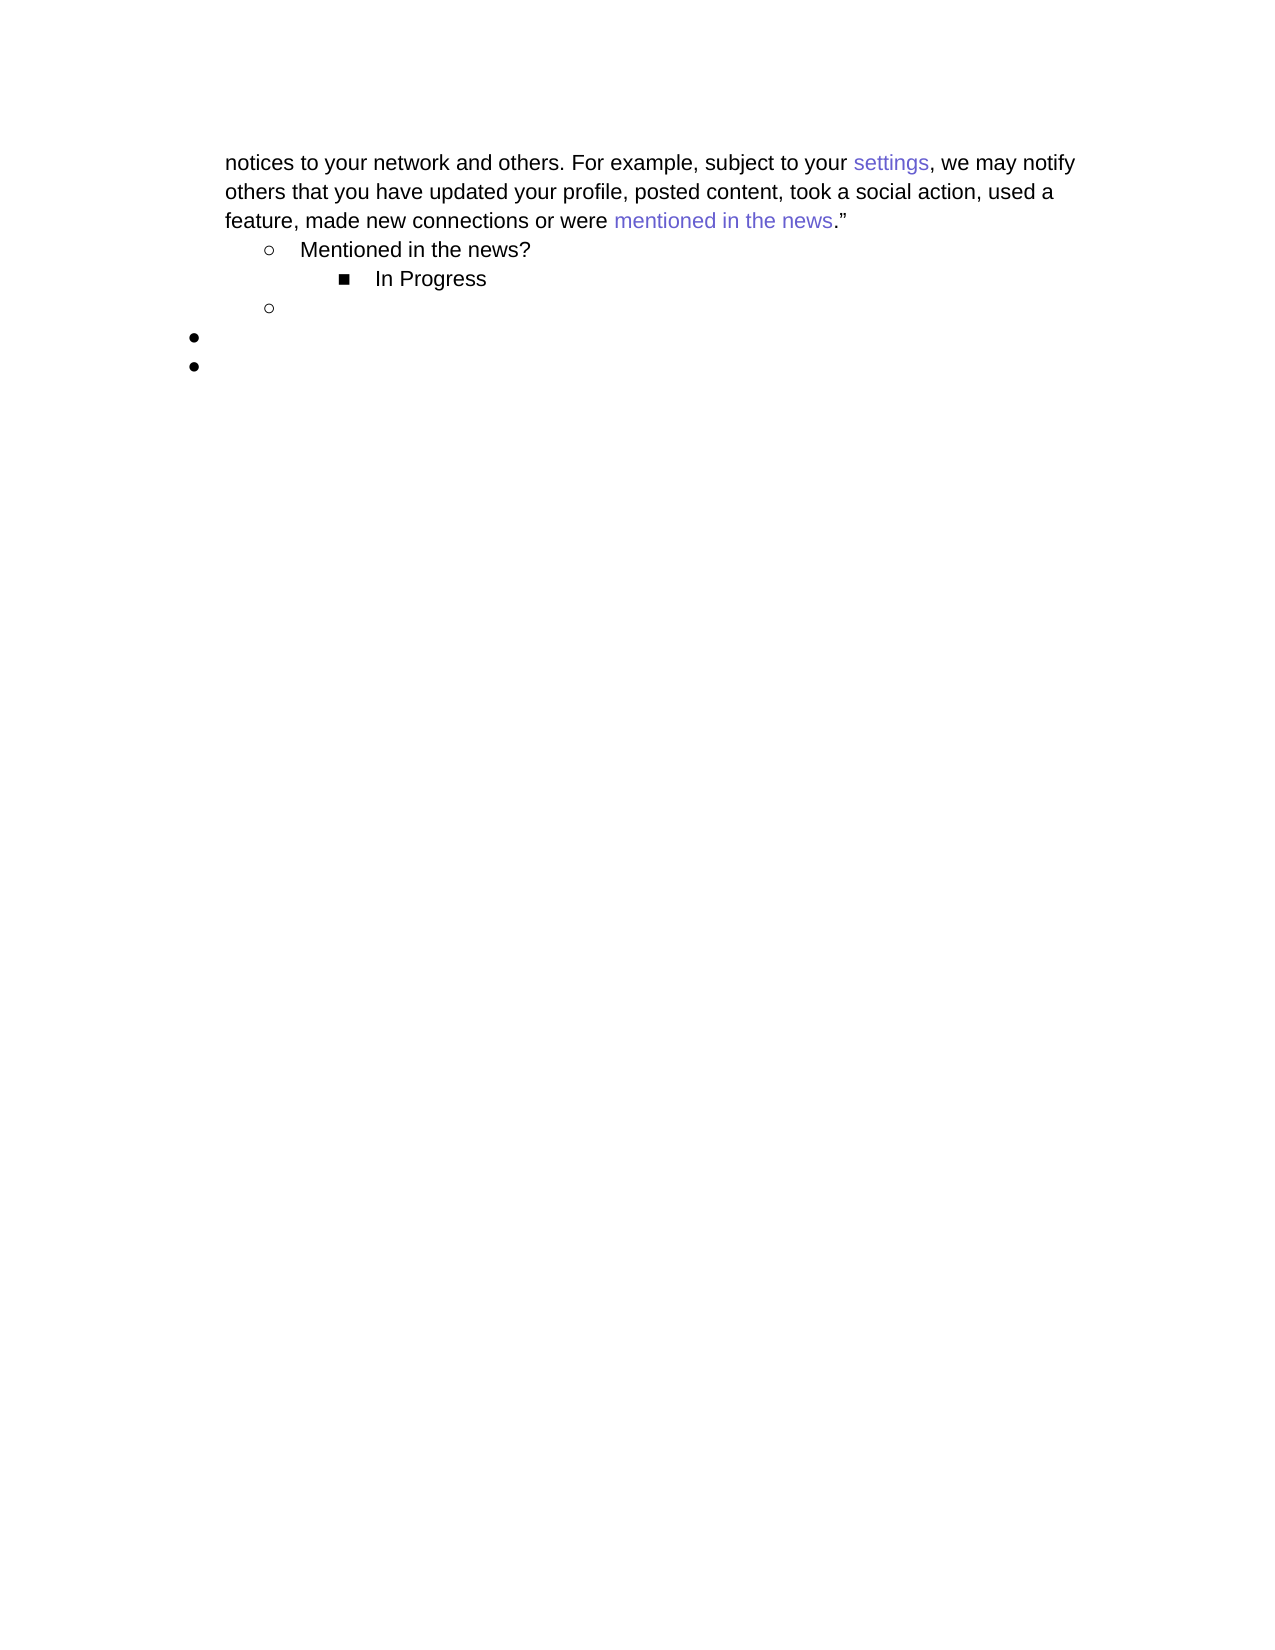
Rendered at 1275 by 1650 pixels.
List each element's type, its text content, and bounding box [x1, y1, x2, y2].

list In Progress [337, 266, 1125, 291]
list notices to your network and others. For example, subject to your settings, we may notify others that you have updated your profile, posted content, took a social action, used a feature, made new connections or were mentioned in the news.” [187, 150, 1125, 233]
list Mentioned in the news? [262, 237, 1125, 262]
